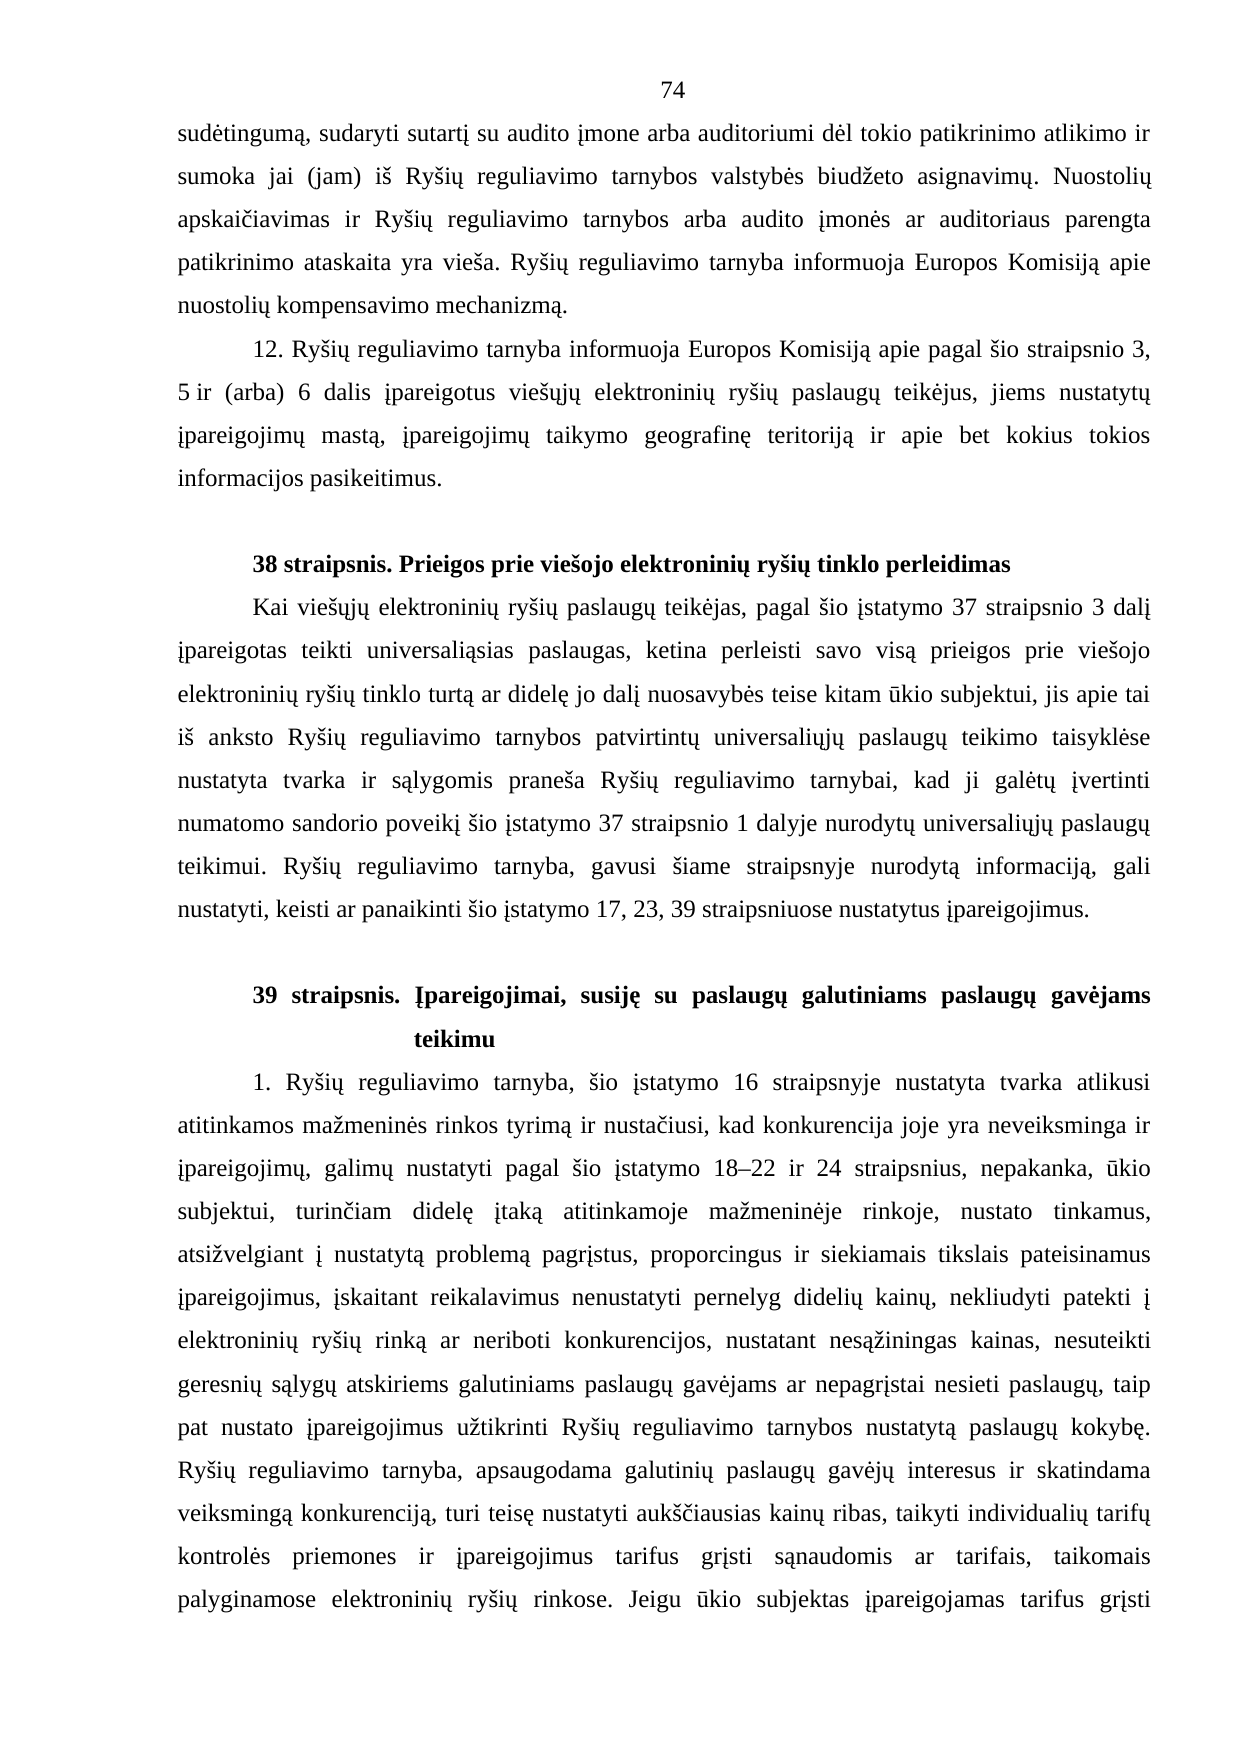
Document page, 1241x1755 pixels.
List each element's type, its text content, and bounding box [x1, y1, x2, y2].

text 1. Ryšių reguliavimo tarnyba, šio įstatymo 16 straipsnyje nustatyta tvarka atlikusi atitinkamos mažmeninės rinkos tyrimą ir nustačiusi, kad konkurencija joje yra neveiksminga ir įpareigojimų, galimų nustatyti pagal šio įstatymo 18–22 ir 24 straipsnius, nepakanka, ūkio subjektui, turinčiam didelę įtaką atitinkamoje mažmeninėje rinkoje, nustato tinkamus, atsižvelgiant į nustatytą problemą pagrįstus, proporcingus ir siekiamais tikslais pateisinamus įpareigojimus, įskaitant reikalavimus nenustatyti pernelyg didelių kainų, nekliudyti patekti į elektroninių ryšių rinką ar neriboti konkurencijos, nustatant nesąžiningas kainas, nesuteikti geresnių sąlygų atskiriems galutiniams paslaugų gavėjams ar nepagrįstai nesieti paslaugų, taip pat nustato įpareigojimus užtikrinti Ryšių reguliavimo tarnybos nustatytą paslaugų kokybę. Ryšių reguliavimo tarnyba, apsaugodama galutinių paslaugų gavėjų interesus ir skatindama veiksmingą konkurenciją, turi teisę nustatyti aukščiausias kainų ribas, taikyti individualių tarifų kontrolės priemones ir įpareigojimus tarifus grįsti sąnaudomis ar tarifais, taikomais palyginamose elektroninių ryšių rinkose. Jeigu ūkio subjektas įpareigojamas tarifus grįsti [177, 1067, 1152, 1613]
text 12. Ryšių reguliavimo tarnyba informuoja Europos Komisiją apie pagal šio straipsnio 3, 5 ir (arba) 6 dalis įpareigotus viešųjų elektroninių ryšių paslaugų teikėjus, jiems nustatytų įpareigojimų mastą, įpareigojimų taikymo geografinę teritoriją ir apie bet kokius tokios informacijos pasikeitimus. [177, 334, 1152, 492]
text 39 straipsnis. Įpareigojimai, susiję su paslaugų galutiniams paslaugų gavėjams teikimu [252, 981, 1152, 1052]
text Kai viešųjų elektroninių ryšių paslaugų teikėjas, pagal šio įstatymo 37 straipsnio 3 dalį įpareigotas teikti universaliąsias paslaugas, ketina perleisti savo visą prieigos prie viešojo elektroninių ryšių tinklo turtą ar didelę jo dalį nuosavybės teise kitam ūkio subjektui, jis apie tai iš anksto Ryšių reguliavimo tarnybos patvirtintų universaliųjų paslaugų teikimo taisyklėse nustatyta tvarka ir sąlygomis praneša Ryšių reguliavimo tarnybai, kad ji galėtų įvertinti numatomo sandorio poveikį šio įstatymo 37 straipsnio 1 dalyje nurodytų universaliųjų paslaugų teikimui. Ryšių reguliavimo tarnyba, gavusi šiame straipsnyje nurodytą informaciją, gali nustatyti, keisti ar panaikinti šio įstatymo 17, 23, 39 straipsniuose nustatytus įpareigojimus. [177, 592, 1152, 923]
text sudėtingumą, sudaryti sutartį su audito įmone arba auditoriumi dėl tokio patikrinimo atlikimo ir sumoka jai (jam) iš Ryšių reguliavimo tarnybos valstybės biudžeto asignavimų. Nuostolių apskaičiavimas ir Ryšių reguliavimo tarnybos arba audito įmonės ar auditoriaus parengta patikrinimo ataskaita yra vieša. Ryšių reguliavimo tarnyba informuoja Europos Komisiją apie nuostolių kompensavimo mechanizmą. [177, 118, 1152, 319]
text 38 straipsnis. Prieigos prie viešojo elektroninių ryšių tinklo perleidimas [177, 549, 1152, 578]
